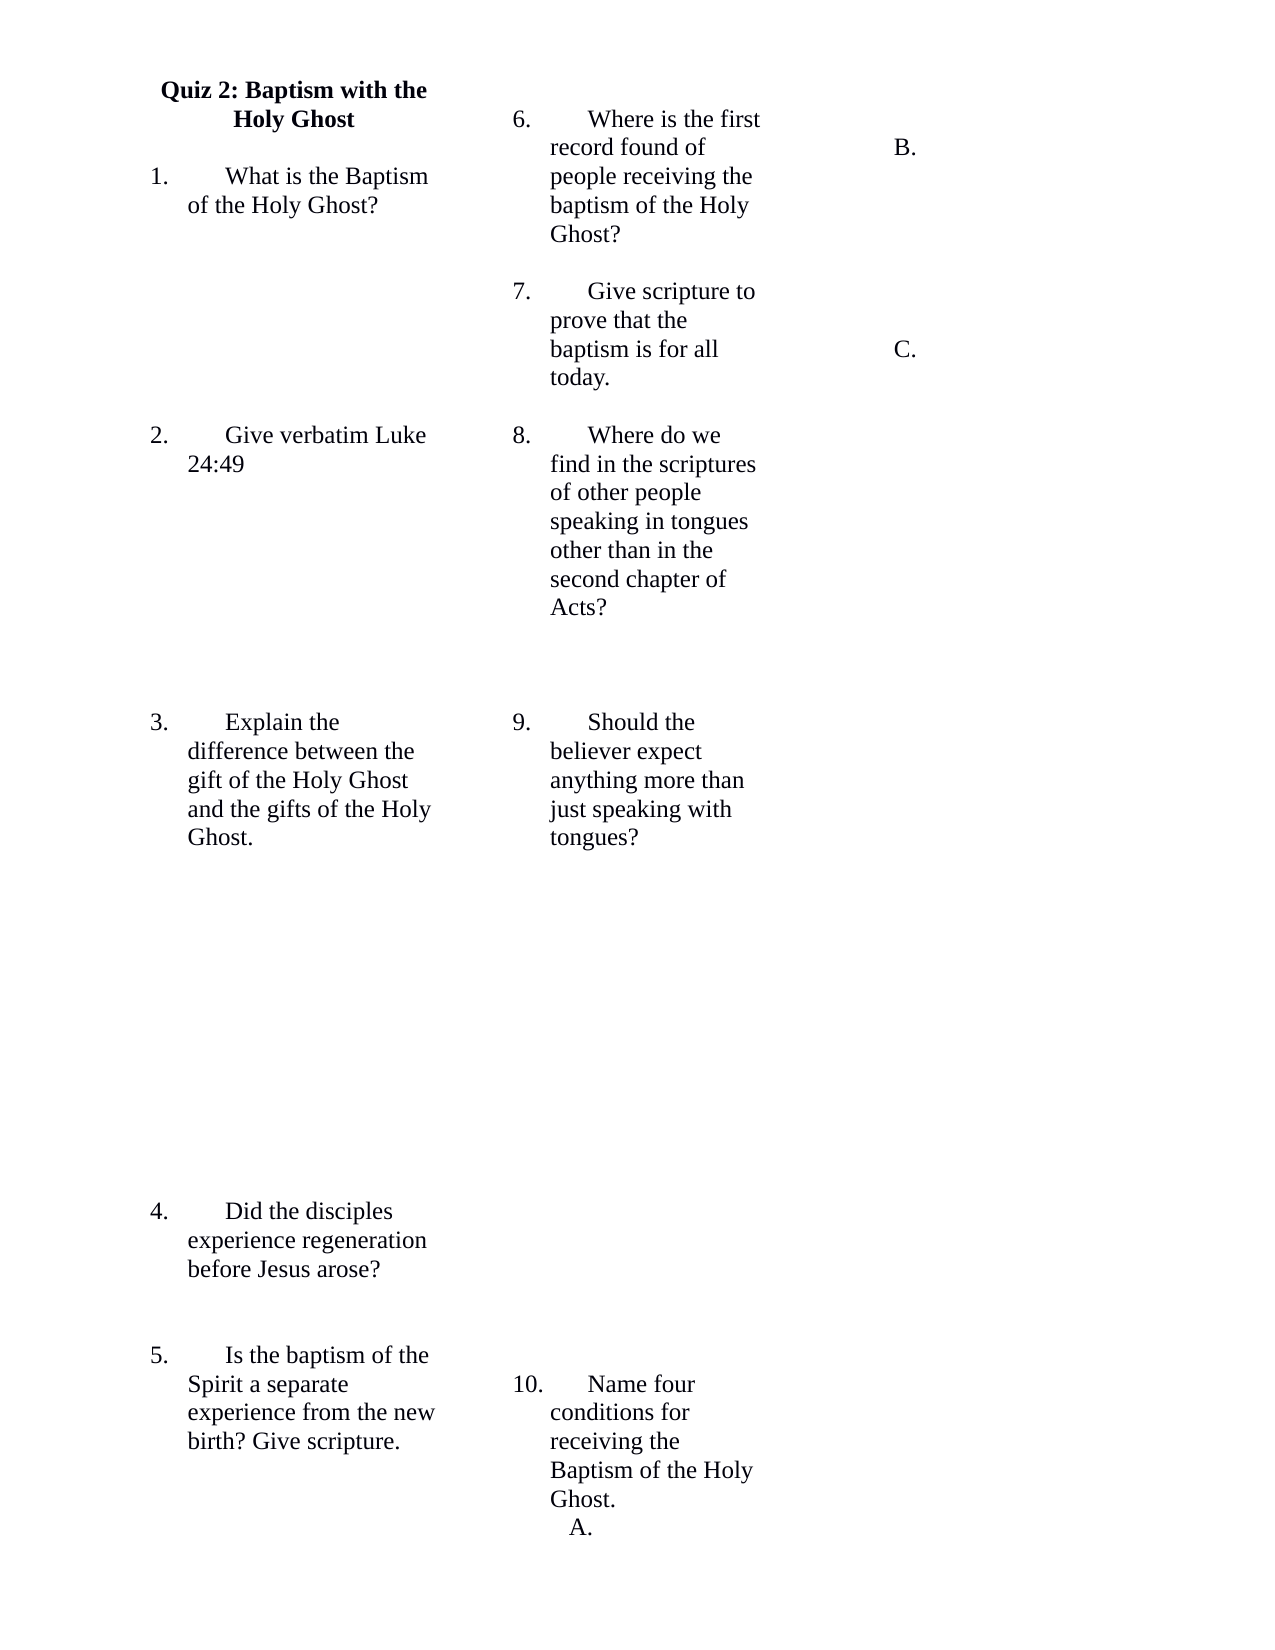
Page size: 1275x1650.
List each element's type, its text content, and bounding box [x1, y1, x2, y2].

subtitle Heart Purity (Acts 15:8, 9) [837, 391, 1125, 458]
text The Baptism of the Holy Ghost is an operation of the Spirit, distinct from and subsequent, and additional to His regenerating work. [187, 219, 437, 391]
list Obedience (Acts 5:32) [894, 334, 1125, 391]
text the mind with comprehension of truth, takes possession of our faculties and imparts gifts, which qualify us for the service to which God calls us. And so much more. [550, 1079, 762, 1340]
list Did the disciples experience regeneration before Jesus arose? Yes. John 15:3 [150, 1196, 437, 1311]
list Give verbatim Luke 24:49 [150, 420, 437, 477]
list Explain the difference between the gift of the Holy Ghost and the gifts of the Holy Ghost. [150, 707, 437, 851]
list Repentance and Water [569, 1512, 762, 1570]
text is a separate experience from the new birth. Acts [187, 1481, 437, 1537]
list Is the baptism of the Spirit a separate experience from the new birth? Give scripture. [150, 1340, 437, 1455]
text The baptism of the Spirit [187, 1455, 437, 1480]
text And, behold, I send the promise of my Father upon you: but tarry ye in the city of Jerusalem, until ye be endued with power from on high. Luke 24:49 [187, 477, 437, 679]
list Faith in Jesus Christ as an all-sufficient Savior for the remission of sins. (Acts 10:43-44; Galatians 3:2) [894, 132, 1125, 334]
list Where do we find in the scriptures of other people speaking in tongues other than in the second chapter of Acts? Acts 10 46; Acts 19:6; I Corinthians 14:18 [512, 420, 762, 679]
text The gift of the Holy Ghost is infilling, refilling, continuing filling of the Holy Ghost. The gifts of the Holy Ghost are abilities the Holy Ghost imparts to those who have been filled, so that they might be able to do the Will of God for their lives. [187, 851, 437, 1167]
text Yes, the believer can expect so much more than just speaking with tongues. Speaking with tongues is just the initial evidence. The Holy Ghost fills [550, 851, 762, 1077]
text 8:12,15,16 [187, 1538, 437, 1570]
list What is the Baptism of the Holy Ghost? [150, 161, 437, 219]
list Where is the first record found of people receiving the baptism of the Holy Ghost? Acts 2:4 [512, 104, 762, 247]
list Should the believer expect anything more than just speaking with tongues? [512, 707, 762, 851]
list Name four conditions for receiving the Baptism of the Holy Ghost. [512, 1369, 762, 1512]
text Quiz 2: Baptism with the Holy Ghost [150, 75, 437, 132]
list Give scripture to prove that the baptism is for all today. Acts 2:38, 39 [512, 276, 762, 391]
list Baptism. (Acts 2:38; 19:3-6) [894, 75, 1125, 132]
